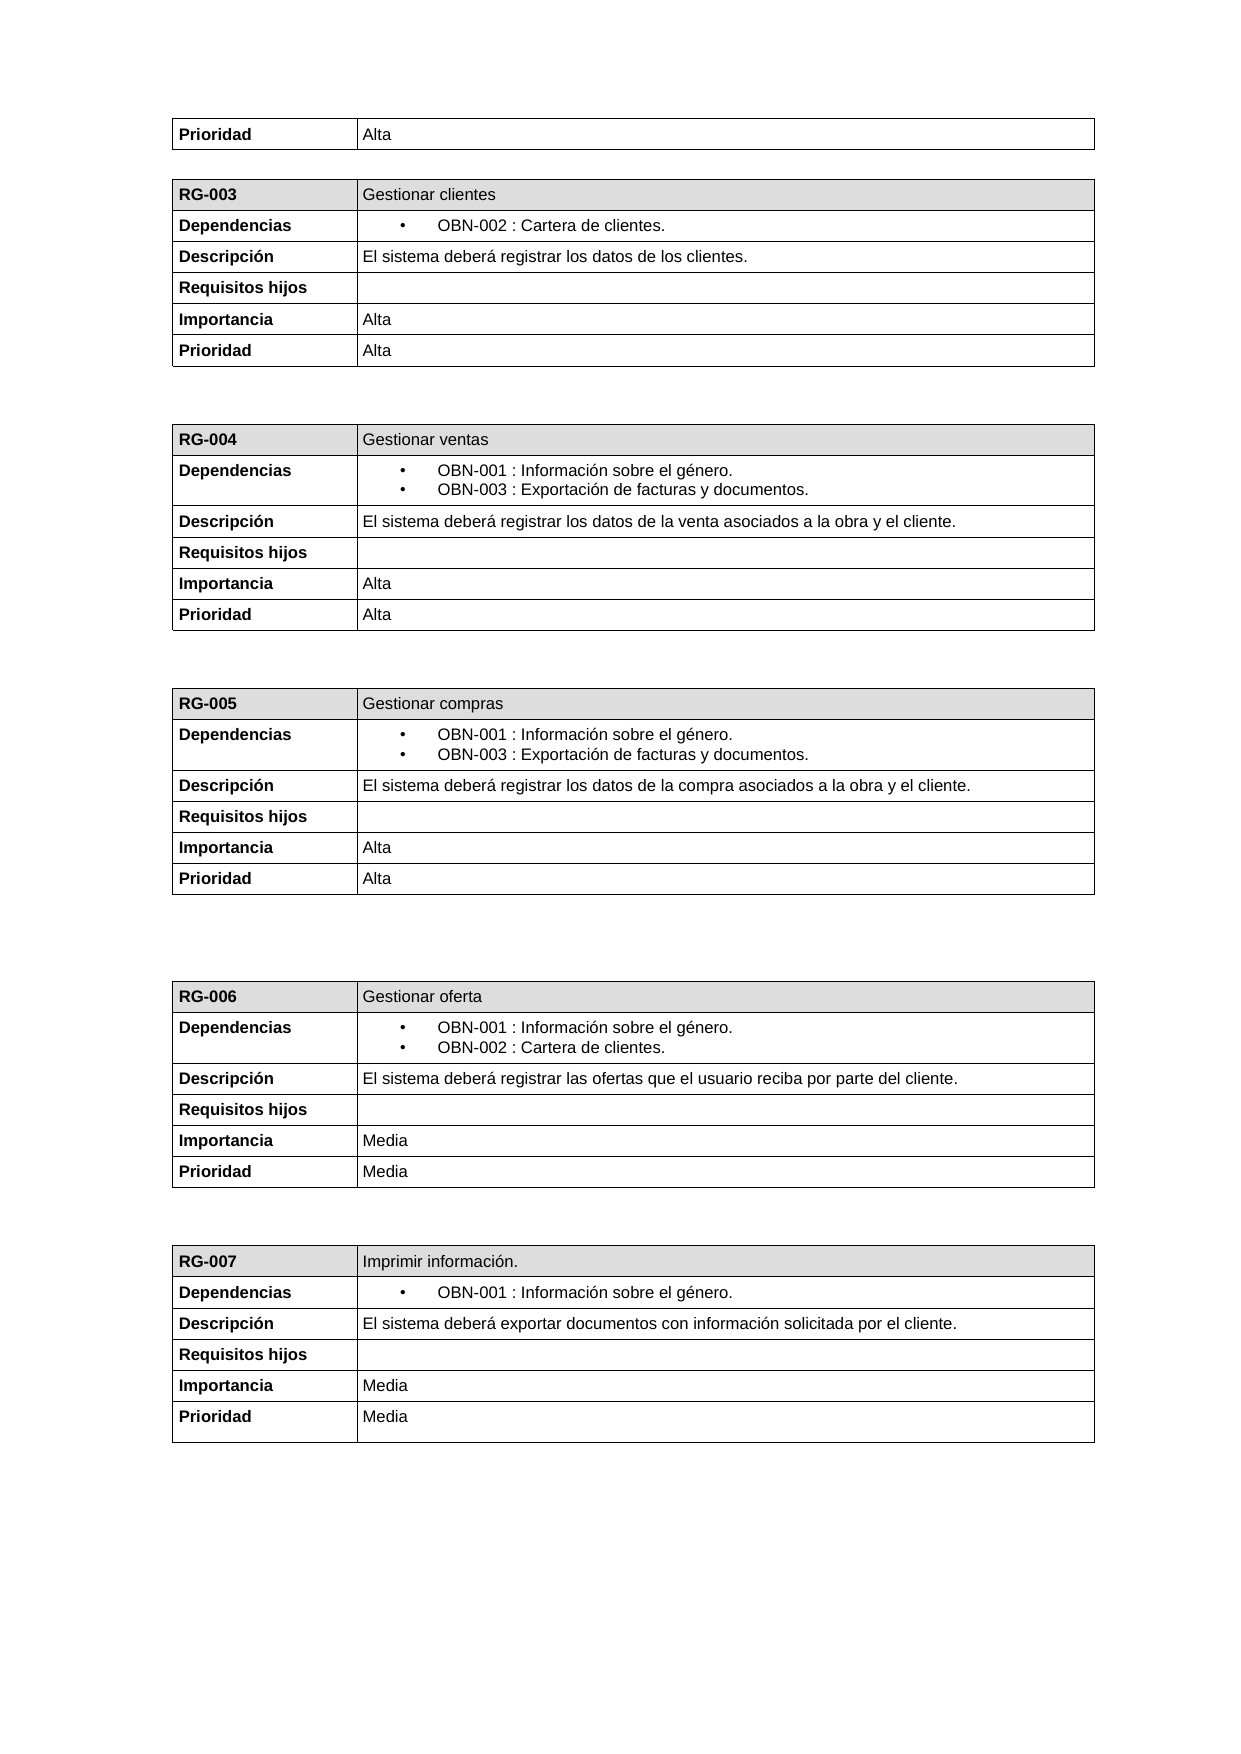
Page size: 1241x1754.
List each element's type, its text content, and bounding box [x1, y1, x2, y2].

table_cell Importancia [173, 1371, 357, 1401]
table_cell Alta [358, 833, 1094, 863]
table_cell Dependencias [173, 211, 357, 241]
table_cell Alta [358, 600, 1094, 630]
table_header Gestionar compras [358, 689, 1094, 719]
table_cell Requisitos hijos [173, 273, 357, 303]
table_cell Requisitos hijos [173, 802, 357, 832]
table_cell Prioridad [173, 335, 357, 366]
table_header RG-006 [173, 982, 357, 1012]
table_cell Prioridad [173, 119, 357, 149]
table_cell Prioridad [173, 1157, 357, 1187]
table_cell Alta [358, 569, 1094, 599]
table_cell Requisitos hijos [173, 1340, 357, 1370]
table_cell Importancia [173, 833, 357, 863]
table_cell Importancia [173, 1126, 357, 1156]
table_cell Dependencias [173, 456, 357, 505]
table_cell El sistema deberá registrar los datos de la compra asociados a la obra y el cliente. [358, 771, 1094, 801]
table_cell OBN-001 : Información sobre el género. OBN-003 : Exportación de facturas y documentos. [358, 720, 1094, 769]
table_cell Dependencias [173, 720, 357, 769]
table_cell OBN-001 : Información sobre el género. OBN-003 : Exportación de facturas y documentos. [358, 456, 1094, 505]
table_cell Descripción [173, 242, 357, 272]
table_cell Importancia [173, 569, 357, 599]
table_cell Importancia [173, 304, 357, 334]
table_cell Alta [358, 304, 1094, 334]
table_header RG-005 [173, 689, 357, 719]
table_cell Alta [358, 864, 1094, 894]
table_cell Dependencias [173, 1013, 357, 1062]
table_cell Descripción [173, 1064, 357, 1094]
table_cell Media [358, 1157, 1094, 1187]
table_cell Descripción [173, 771, 357, 801]
table_cell Prioridad [173, 600, 357, 630]
table_cell OBN-001 : Información sobre el género. [358, 1277, 1094, 1307]
table_cell [358, 802, 1094, 832]
table_header RG-003 [173, 180, 357, 210]
table_cell El sistema deberá exportar documentos con información solicitada por el cliente. [358, 1309, 1094, 1339]
table_cell Dependencias [173, 1277, 357, 1307]
table_cell Media [358, 1402, 1094, 1442]
table_cell Requisitos hijos [173, 538, 357, 567]
table_cell OBN-002 : Cartera de clientes. [358, 211, 1094, 241]
table_cell El sistema deberá registrar los datos de la venta asociados a la obra y el cliente. [358, 506, 1094, 536]
table_cell El sistema deberá registrar las ofertas que el usuario reciba por parte del cliente. [358, 1064, 1094, 1094]
table_cell [358, 538, 1094, 567]
table_cell El sistema deberá registrar los datos de los clientes. [358, 242, 1094, 272]
table_cell Media [358, 1371, 1094, 1401]
table_header Gestionar oferta [358, 982, 1094, 1012]
table_cell Requisitos hijos [173, 1095, 357, 1125]
table_cell Media [358, 1126, 1094, 1156]
table_header RG-004 [173, 425, 357, 455]
table_header Gestionar ventas [358, 425, 1094, 455]
table_cell Alta [358, 335, 1094, 366]
table_cell [358, 1340, 1094, 1370]
table_header Imprimir información. [358, 1246, 1094, 1276]
table_cell [358, 273, 1094, 303]
table_header RG-007 [173, 1246, 357, 1276]
table_cell Prioridad [173, 864, 357, 894]
table_header Gestionar clientes [358, 180, 1094, 210]
table_cell Alta [358, 119, 1094, 149]
table_cell Descripción [173, 1309, 357, 1339]
table_cell [358, 1095, 1094, 1125]
table_cell OBN-001 : Información sobre el género. OBN-002 : Cartera de clientes. [358, 1013, 1094, 1062]
table_cell Prioridad [173, 1402, 357, 1442]
table_cell Descripción [173, 506, 357, 536]
